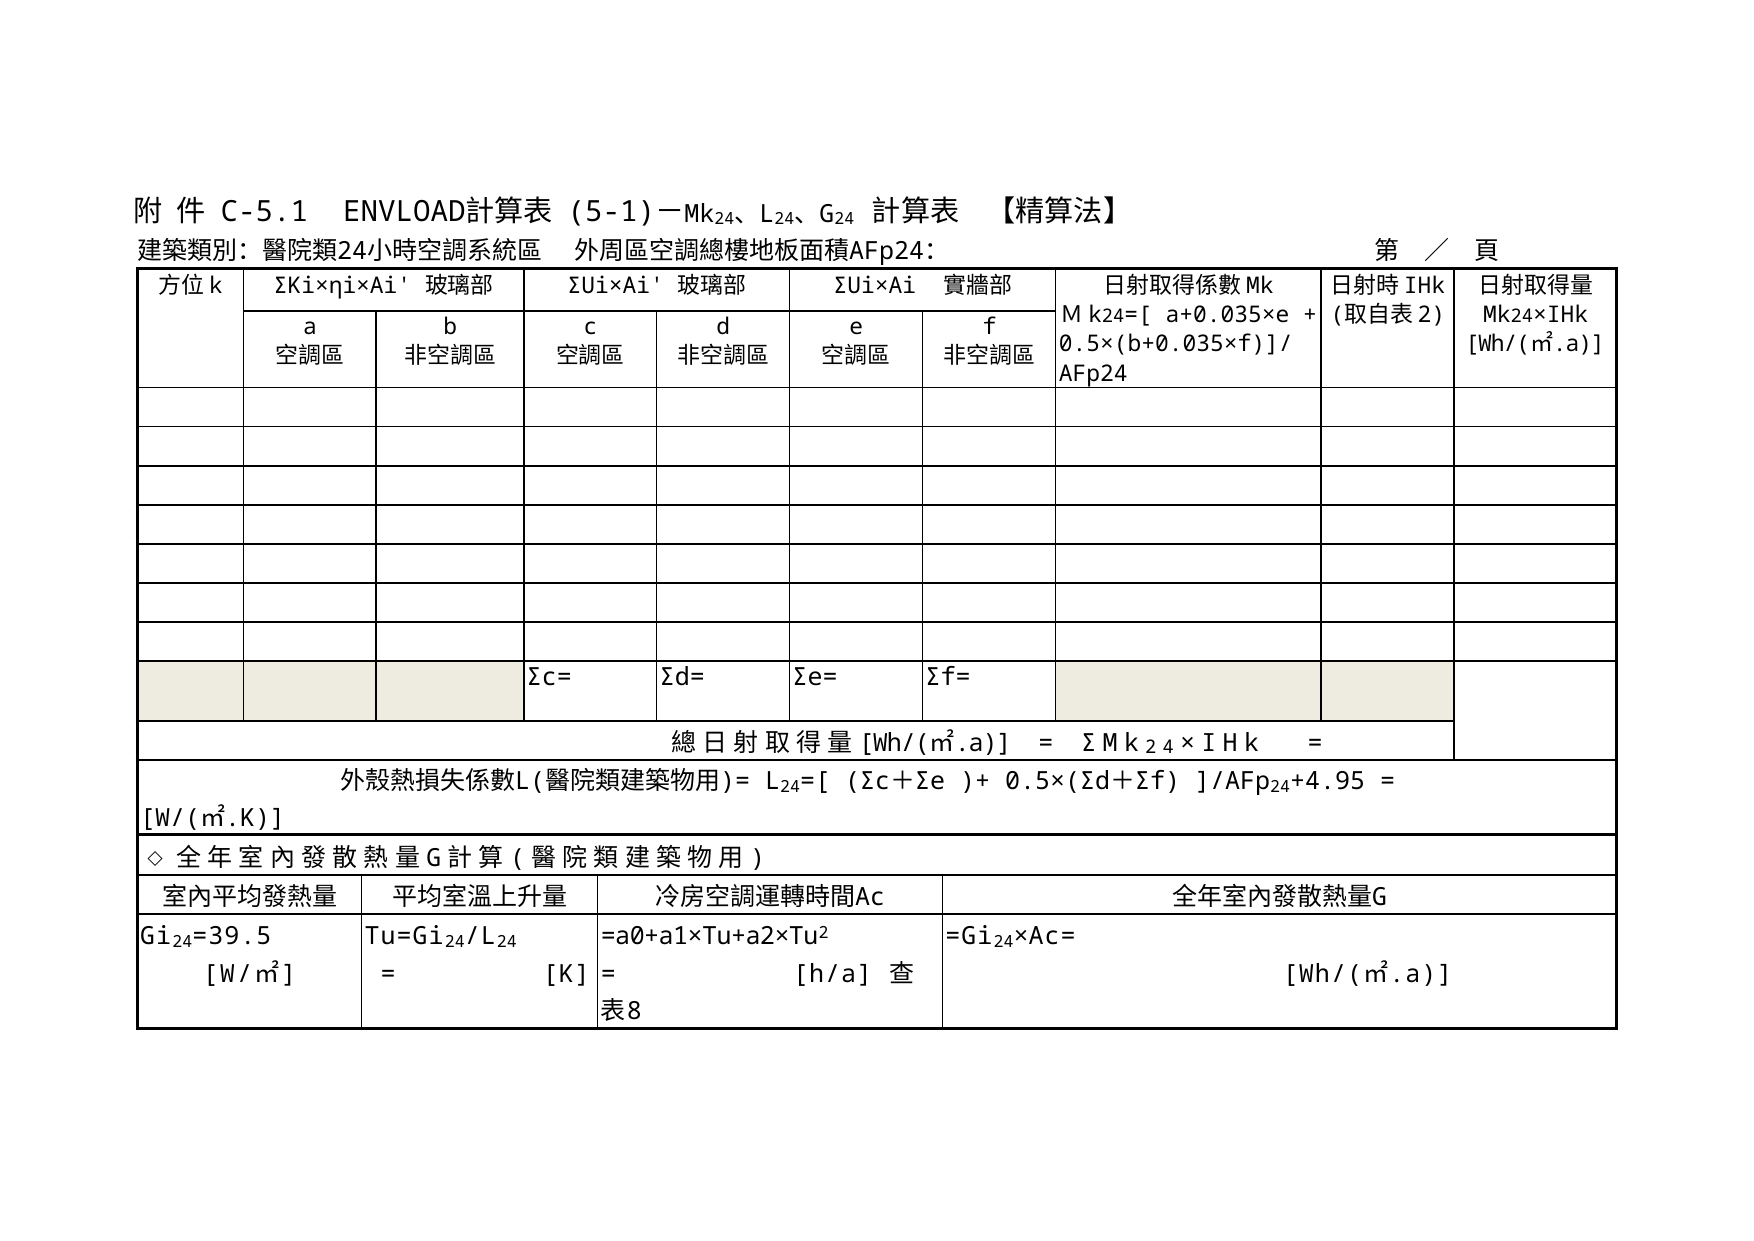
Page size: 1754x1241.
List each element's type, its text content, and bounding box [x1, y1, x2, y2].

table_cell [923, 388, 1055, 426]
table_cell [139, 584, 243, 621]
table_cell b 非空調區 [377, 312, 523, 387]
table_cell ◇全年室內發散熱量G計算(醫院類建築物用) [139, 836, 1615, 874]
table_cell [923, 584, 1055, 621]
table_cell [244, 467, 375, 504]
table_cell [790, 584, 922, 621]
table_cell [790, 467, 922, 504]
table_cell [1056, 427, 1320, 465]
table_cell 全年室內發散熱量G [943, 876, 1615, 913]
table_cell Gi24=39.5 [W/㎡] [139, 915, 361, 1027]
table_header ΣUi×Ai 實牆部 [790, 270, 1055, 310]
table_cell [923, 427, 1055, 465]
table_cell d 非空調區 [657, 312, 789, 387]
table_cell 冷房空調運轉時間Ac [598, 876, 942, 913]
table_header ΣUi×Ai' 玻璃部 [525, 270, 789, 310]
text 附 件 C-5.1 ENVLOAD計算表 (5-1)－Mk24、L24、G24 計算表 【精算法】 [74, 192, 1680, 229]
table_cell [1455, 623, 1615, 660]
table_header 日射取得係數Mk Ｍk24=[ a+0.035×e + 0.5×(b+0.035×f)]/AFp24 [1056, 270, 1320, 387]
table_cell [1322, 545, 1453, 582]
table_cell Tu=Gi24/L24 = [K] [362, 915, 597, 1027]
table_header 日射取得量 Mk24×IHk [Wh/(㎡.a)] [1455, 270, 1615, 387]
table_cell [790, 506, 922, 543]
table_cell a 空調區 [244, 312, 375, 387]
table_cell [525, 584, 656, 621]
table_cell [1056, 662, 1320, 720]
table_cell [139, 623, 243, 660]
table_cell Σe= [790, 662, 922, 720]
table_cell [1322, 623, 1453, 660]
table_cell [244, 427, 375, 465]
table_cell [525, 467, 656, 504]
table_cell [377, 662, 523, 720]
table_cell [244, 506, 375, 543]
table_cell [923, 506, 1055, 543]
table_cell [1056, 545, 1320, 582]
table_cell [139, 662, 243, 720]
table_cell [1322, 662, 1453, 720]
table_cell [1455, 388, 1615, 426]
table_cell [1322, 584, 1453, 621]
table_cell [790, 388, 922, 426]
table_cell [244, 388, 375, 426]
table_cell [657, 427, 789, 465]
table_cell [790, 427, 922, 465]
table_cell Σd= [657, 662, 789, 720]
table_cell [1056, 623, 1320, 660]
table_header 日射時IHk (取自表2) [1322, 270, 1453, 387]
table_cell f 非空調區 [923, 312, 1055, 387]
table_cell =a0+a1×Tu+a2×Tu2 = [h/a] 查表8 [598, 915, 942, 1027]
table_cell [377, 467, 523, 504]
table_cell [657, 545, 789, 582]
table_cell [923, 467, 1055, 504]
table_cell [1455, 427, 1615, 465]
table_cell [377, 427, 523, 465]
table_cell [377, 545, 523, 582]
table_cell [657, 584, 789, 621]
table_cell Σc= [525, 662, 656, 720]
table_cell [1455, 467, 1615, 504]
table_cell 外殼熱損失係數L(醫院類建築物用)= L24=[ (Σc＋Σe )+ 0.5×(Σd＋Σf) ]/AFp24+4.95 = [W/(㎡.K)] [139, 761, 1615, 833]
table_cell [244, 662, 375, 720]
table_cell [1322, 467, 1453, 504]
table_cell [1455, 662, 1615, 759]
table_cell [525, 427, 656, 465]
table_cell [923, 545, 1055, 582]
table_cell [244, 545, 375, 582]
table_cell [923, 623, 1055, 660]
table_cell [525, 388, 656, 426]
table_cell [139, 545, 243, 582]
table_cell [244, 584, 375, 621]
table_cell [657, 467, 789, 504]
table_cell [1056, 388, 1320, 426]
text 建築類別：醫院類24小時空調系統區 外周區空調總樓地板面積AFp24： 第 ／ 頁 [74, 229, 1680, 267]
table_cell [790, 545, 922, 582]
table_cell [377, 506, 523, 543]
table_cell 總日射取得量[Wh/(㎡.a)] = ΣMk24×IHk = [139, 722, 1453, 759]
table_cell 室內平均發熱量 [139, 876, 361, 913]
table_cell [139, 506, 243, 543]
table_cell c 空調區 [525, 312, 656, 387]
table_cell [525, 506, 656, 543]
table_header ΣKi×ηi×Ai' 玻璃部 [244, 270, 523, 310]
table_cell 平均室溫上升量 [362, 876, 597, 913]
table_cell [1455, 584, 1615, 621]
table_cell [1322, 427, 1453, 465]
table_cell [1455, 545, 1615, 582]
table_cell [525, 623, 656, 660]
table_cell [377, 584, 523, 621]
table_cell [1322, 506, 1453, 543]
table_cell [377, 623, 523, 660]
table_cell Σf= [923, 662, 1055, 720]
table_cell [1455, 506, 1615, 543]
table_cell [657, 388, 789, 426]
table_cell [139, 388, 243, 426]
table_cell =Gi24×Ac= [Wh/(㎡.a)] [943, 915, 1615, 1027]
table_cell [1056, 584, 1320, 621]
table_cell [139, 467, 243, 504]
table_cell e 空調區 [790, 312, 922, 387]
table_cell [657, 506, 789, 543]
table_cell [657, 623, 789, 660]
table_cell [525, 545, 656, 582]
table_cell [790, 623, 922, 660]
table_cell [1322, 388, 1453, 426]
table_cell [1056, 467, 1320, 504]
table_cell [377, 388, 523, 426]
table_header 方位k [139, 270, 243, 387]
table_cell [1056, 506, 1320, 543]
table_cell [139, 427, 243, 465]
table_cell [244, 623, 375, 660]
